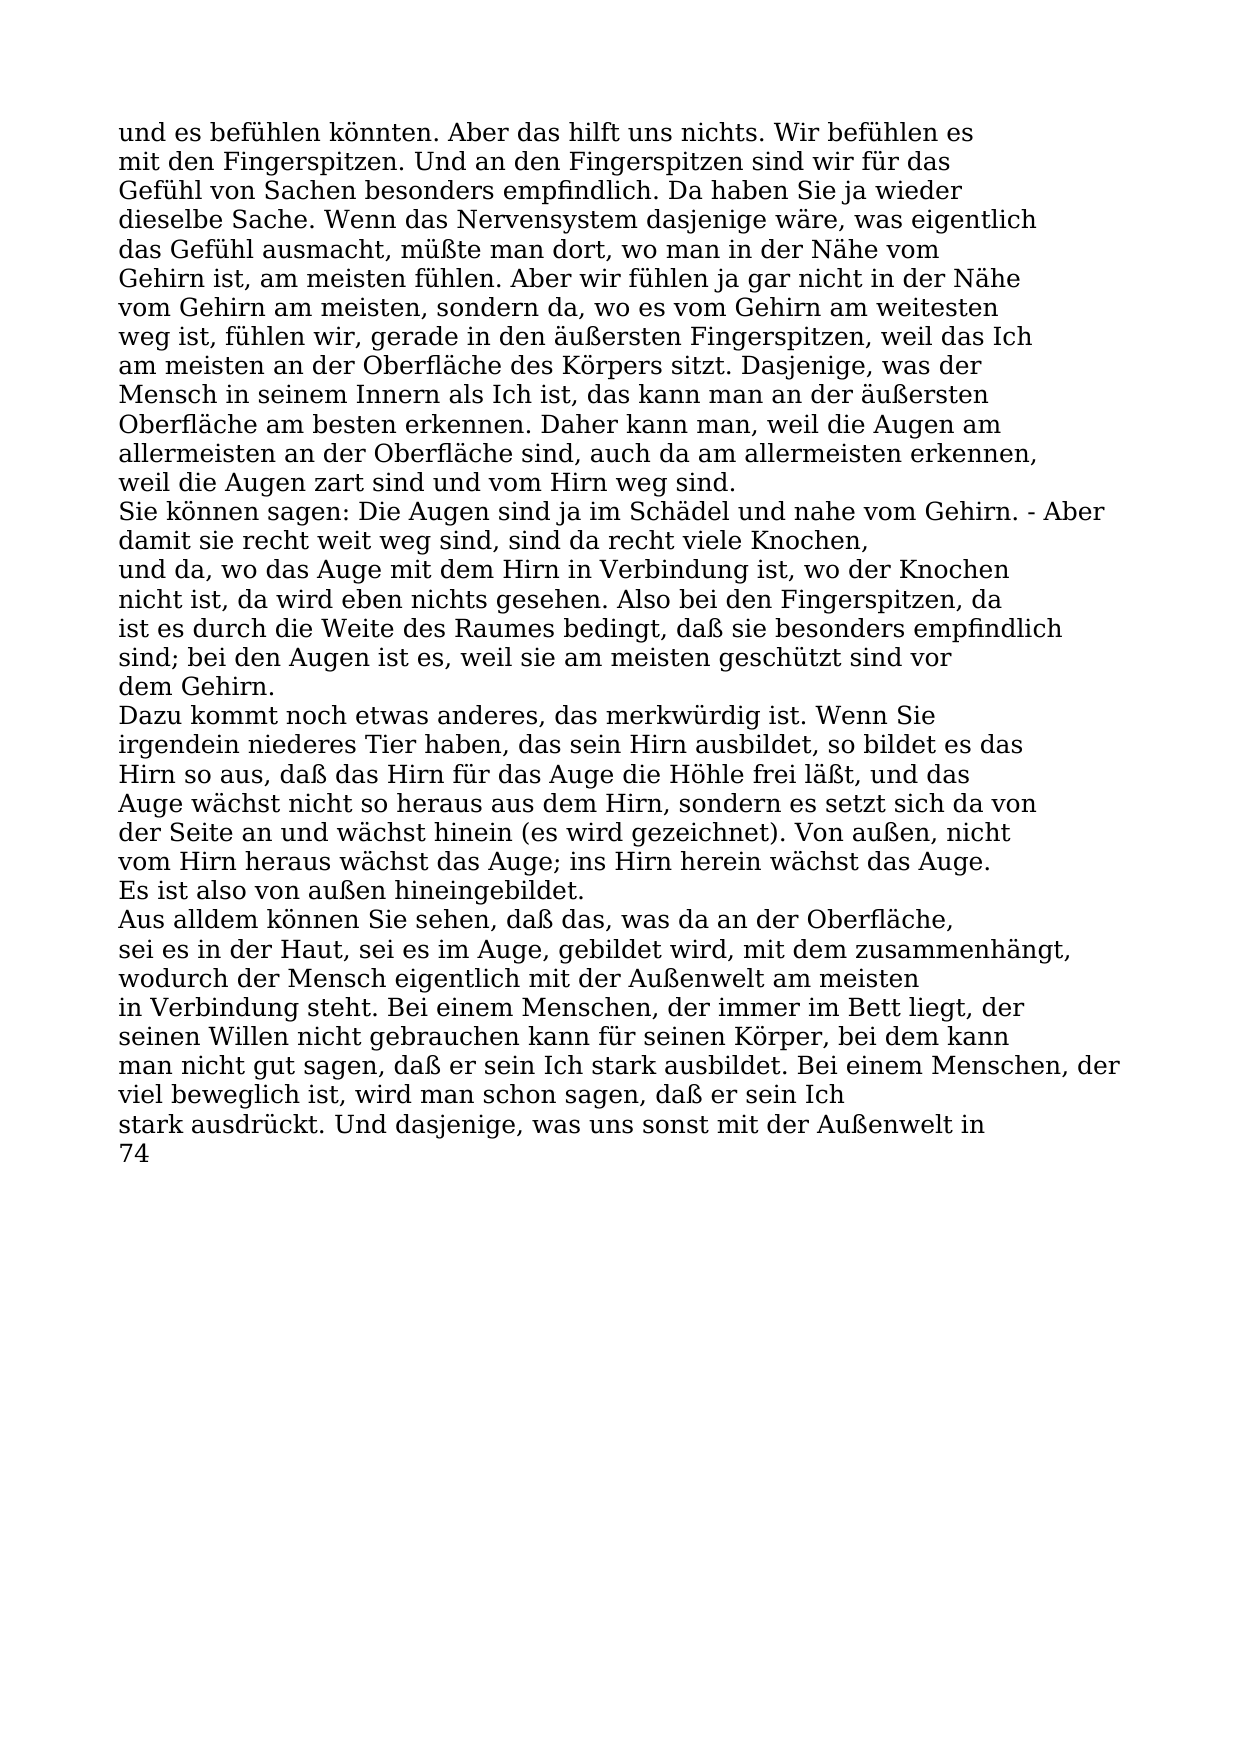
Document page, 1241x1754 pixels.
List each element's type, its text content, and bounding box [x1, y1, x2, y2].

text Gehirn ist, am meisten fühlen. Aber wir fühlen ja gar nicht in der Nähe [118, 264, 1122, 293]
text mit den Fingerspitzen. Und an den Fingerspitzen sind wir für das [118, 147, 1122, 176]
text Gefühl von Sachen besonders empfindlich. Da haben Sie ja wieder [118, 176, 1122, 206]
text 74 [118, 1139, 1122, 1168]
text weil die Augen zart sind und vom Hirn weg sind. [118, 468, 1122, 497]
text Mensch in seinem Innern als Ich ist, das kann man an der äußersten [118, 381, 1122, 410]
text vom Gehirn am meisten, sondern da, wo es vom Gehirn am weitesten [118, 293, 1122, 322]
text Dazu kommt noch etwas anderes, das merkwürdig ist. Wenn Sie [118, 701, 1122, 731]
text und da, wo das Auge mit dem Hirn in Verbindung ist, wo der Knochen [118, 556, 1122, 585]
text sei es in der Haut, sei es im Auge, gebildet wird, mit dem zusammenhängt, wodurch der Mensch eigentlich mit der Außenwelt am meisten [118, 935, 1122, 993]
text Aus alldem können Sie sehen, daß das, was da an der Oberfläche, [118, 906, 1122, 935]
text dem Gehirn. [118, 672, 1122, 701]
text vom Hirn heraus wächst das Auge; ins Hirn herein wächst das Auge. [118, 847, 1122, 876]
text ist es durch die Weite des Raumes bedingt, daß sie besonders empfindlich sind; bei den Augen ist es, weil sie am meisten geschützt sind vor [118, 614, 1122, 672]
text in Verbindung steht. Bei einem Menschen, der immer im Bett liegt, der [118, 993, 1122, 1022]
text am meisten an der Oberfläche des Körpers sitzt. Dasjenige, was der [118, 351, 1122, 381]
text dieselbe Sache. Wenn das Nervensystem dasjenige wäre, was eigentlich [118, 206, 1122, 235]
text irgendein niederes Tier haben, das sein Hirn ausbildet, so bildet es das [118, 731, 1122, 760]
text Hirn so aus, daß das Hirn für das Auge die Höhle frei läßt, und das [118, 760, 1122, 789]
text Sie können sagen: Die Augen sind ja im Schädel und nahe vom Gehirn. - Aber damit sie recht weit weg sind, sind da recht viele Knochen, [118, 497, 1122, 556]
text der Seite an und wächst hinein (es wird gezeichnet). Von außen, nicht [118, 818, 1122, 847]
text man nicht gut sagen, daß er sein Ich stark ausbildet. Bei einem Menschen, der viel beweglich ist, wird man schon sagen, daß er sein Ich [118, 1051, 1122, 1110]
text das Gefühl ausmacht, müßte man dort, wo man in der Nähe vom [118, 235, 1122, 264]
text und es befühlen könnten. Aber das hilft uns nichts. Wir befühlen es [118, 118, 1122, 147]
text seinen Willen nicht gebrauchen kann für seinen Körper, bei dem kann [118, 1022, 1122, 1051]
text allermeisten an der Oberfläche sind, auch da am allermeisten erkennen, [118, 439, 1122, 468]
text Auge wächst nicht so heraus aus dem Hirn, sondern es setzt sich da von [118, 789, 1122, 818]
text weg ist, fühlen wir, gerade in den äußersten Fingerspitzen, weil das Ich [118, 322, 1122, 351]
text Oberfläche am besten erkennen. Daher kann man, weil die Augen am [118, 410, 1122, 439]
text stark ausdrückt. Und dasjenige, was uns sonst mit der Außenwelt in [118, 1110, 1122, 1139]
text Es ist also von außen hineingebildet. [118, 876, 1122, 906]
text nicht ist, da wird eben nichts gesehen. Also bei den Fingerspitzen, da [118, 585, 1122, 614]
